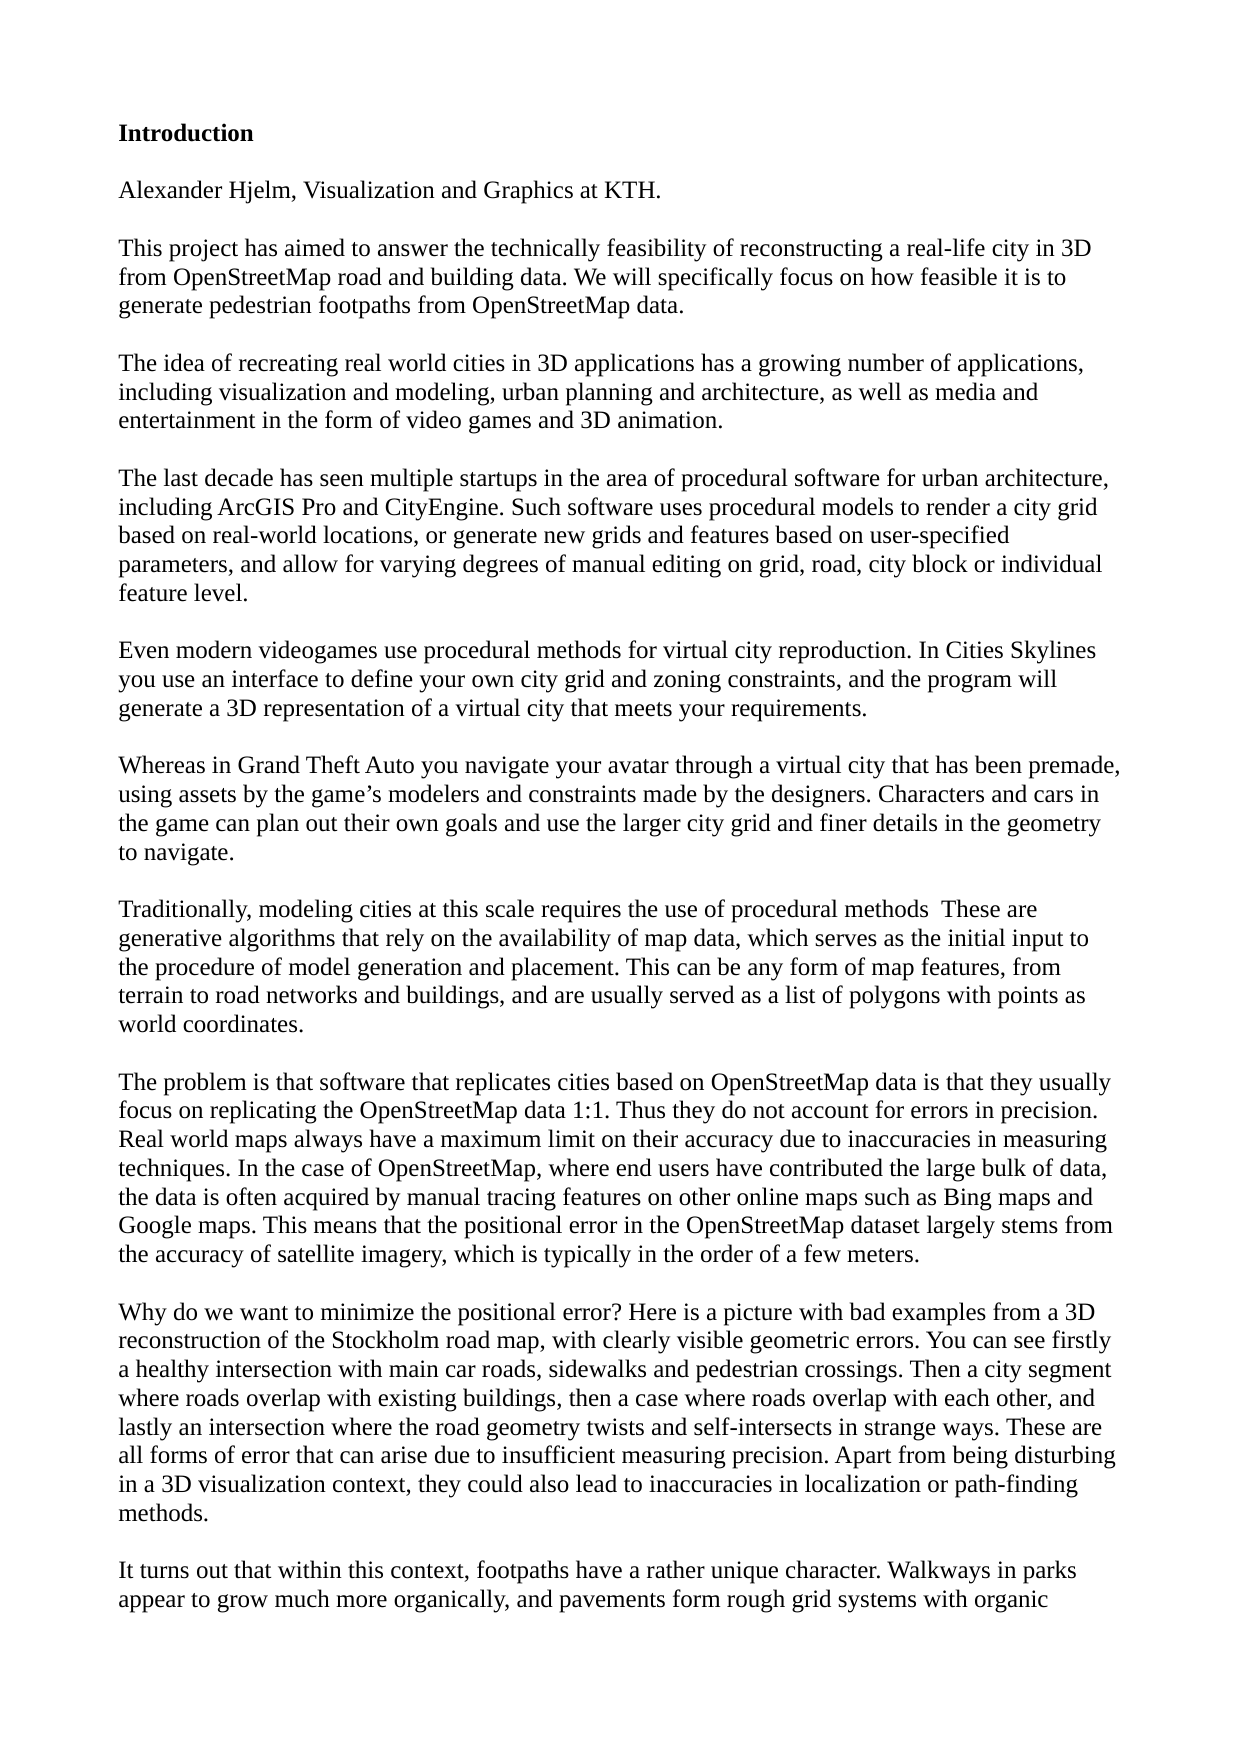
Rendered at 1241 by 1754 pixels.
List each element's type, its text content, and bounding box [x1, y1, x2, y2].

text Whereas in Grand Theft Auto you navigate your avatar through a virtual city that has been premade, using assets by the game’s modelers and constraints made by the designers. Characters and cars in the game can plan out their own goals and use the larger city grid and finer details in the geometry to navigate. [118, 751, 1122, 866]
text The last decade has seen multiple startups in the area of procedural software for urban architecture, including ArcGIS Pro and CityEngine. Such software uses procedural models to render a city grid based on real-world locations, or generate new grids and features based on user-specified parameters, and allow for varying degrees of manual editing on grid, road, city block or individual feature level. [118, 463, 1122, 607]
text Even modern videogames use procedural methods for virtual city reproduction. In Cities Skylines you use an interface to define your own city grid and zoning constraints, and the program will generate a 3D representation of a virtual city that meets your requirements. [118, 636, 1122, 722]
text Traditionally, modeling cities at this scale requires the use of procedural methods These are generative algorithms that rely on the availability of map data, which serves as the initial input to the procedure of model generation and placement. This can be any form of map features, from terrain to road networks and buildings, and are usually served as a list of polygons with points as world coordinates. [118, 894, 1122, 1038]
text It turns out that within this context, footpaths have a rather unique character. Walkways in parks appear to grow much more organically, and pavements form rough grid systems with organic [118, 1556, 1122, 1613]
text Why do we want to minimize the positional error? Here is a picture with bad examples from a 3D reconstruction of the Stockholm road map, with clearly visible geometric errors. You can see firstly a healthy intersection with main car roads, sidewalks and pedestrian crossings. Then a city segment where roads overlap with existing buildings, then a case where roads overlap with each other, and lastly an intersection where the road geometry twists and self-intersects in strange ways. These are all forms of error that can arise due to insufficient measuring precision. Apart from being disturbing in a 3D visualization context, they could also lead to inaccuracies in localization or path-finding methods. [118, 1297, 1122, 1527]
text The problem is that software that replicates cities based on OpenStreetMap data is that they usually focus on replicating the OpenStreetMap data 1:1. Thus they do not account for errors in precision. Real world maps always have a maximum limit on their accuracy due to inaccuracies in measuring techniques. In the case of OpenStreetMap, where end users have contributed the large bulk of data, the data is often acquired by manual tracing features on other online maps such as Bing maps and Google maps. This means that the positional error in the OpenStreetMap dataset largely stems from the accuracy of satellite imagery, which is typically in the order of a few meters. [118, 1067, 1122, 1268]
text The idea of recreating real world cities in 3D applications has a growing number of applications, including visualization and modeling, urban planning and architecture, as well as media and entertainment in the form of video games and 3D animation. [118, 348, 1122, 434]
text Alexander Hjelm, Visualization and Graphics at KTH. [118, 176, 1122, 204]
text Introduction [118, 118, 1122, 147]
text This project has aimed to answer the technically feasibility of reconstructing a real-life city in 3D from OpenStreetMap road and building data. We will specifically focus on how feasible it is to generate pedestrian footpaths from OpenStreetMap data. [118, 233, 1122, 319]
